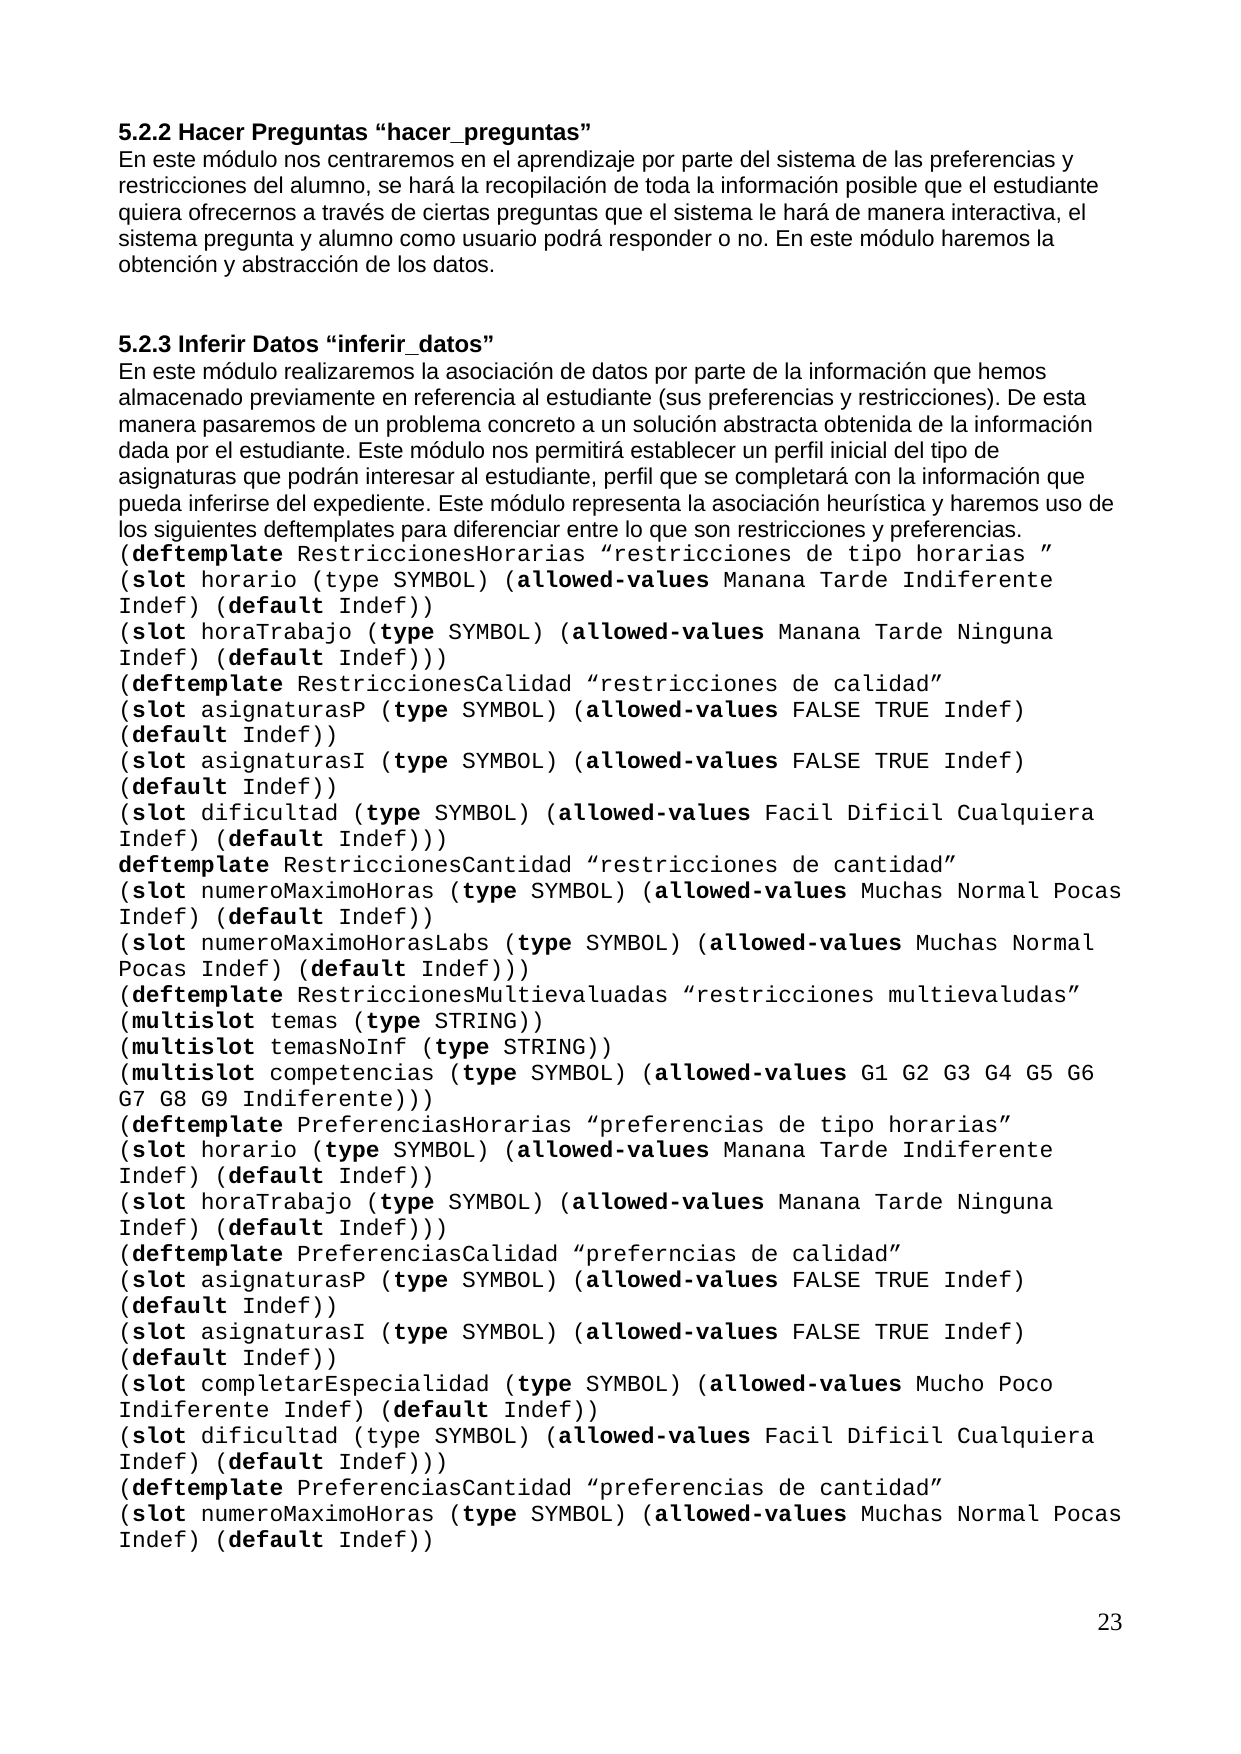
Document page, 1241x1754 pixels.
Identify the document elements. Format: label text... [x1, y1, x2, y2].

text (slot dificultad (type SYMBOL) (allowed-values Facil Dificil Cualquiera Indef) (default Indef))) [118, 802, 1122, 853]
text (slot asignaturasP (type SYMBOL) (allowed-values FALSE TRUE Indef) (default Indef)) [118, 698, 1122, 750]
text (slot numeroMaximoHoras (type SYMBOL) (allowed-values Muchas Normal Pocas Indef) (default Indef)) [118, 879, 1122, 931]
text (deftemplate RestriccionesHorarias “restricciones de tipo horarias ” [118, 542, 1122, 568]
text (multislot competencias (type SYMBOL) (allowed-values G1 G2 G3 G4 G5 G6 G7 G8 G9 Indiferente))) [118, 1061, 1122, 1113]
text (deftemplate PreferenciasCantidad “preferencias de cantidad” [118, 1476, 1122, 1502]
text (deftemplate PreferenciasHorarias “preferencias de tipo horarias” [118, 1113, 1122, 1139]
text (deftemplate RestriccionesMultievaluadas “restricciones multievaludas” [118, 983, 1122, 1009]
text (slot horario (type SYMBOL) (allowed-values Manana Tarde Indiferente Indef) (default Indef)) [118, 1139, 1122, 1191]
text (slot completarEspecialidad (type SYMBOL) (allowed-values Mucho Poco Indiferente Indef) (default Indef)) [118, 1372, 1122, 1424]
text (multislot temasNoInf (type STRING)) [118, 1035, 1122, 1061]
text 5.2.3 Inferir Datos “inferir_datos” [118, 330, 1122, 358]
text (slot numeroMaximoHoras (type SYMBOL) (allowed-values Muchas Normal Pocas Indef) (default Indef)) [118, 1502, 1122, 1554]
text (multislot temas (type STRING)) [118, 1009, 1122, 1035]
text (deftemplate PreferenciasCalidad “preferncias de calidad” [118, 1243, 1122, 1268]
text (deftemplate RestriccionesCalidad “restricciones de calidad” [118, 672, 1122, 698]
text deftemplate RestriccionesCantidad “restricciones de cantidad” [118, 853, 1122, 879]
text (slot horaTrabajo (type SYMBOL) (allowed-values Manana Tarde Ninguna Indef) (default Indef))) [118, 1191, 1122, 1243]
text En este módulo nos centraremos en el aprendizaje por parte del sistema de las preferencias y restricciones del alumno, se hará la recopilación de toda la información posible que el estudiante quiera ofrecernos a través de ciertas preguntas que el sistema le hará de manera interactiva, el sistema pregunta y alumno como usuario podrá responder o no. En este módulo haremos la obtención y abstracción de los datos. [118, 146, 1122, 277]
text En este módulo realizaremos la asociación de datos por parte de la información que hemos almacenado previamente en referencia al estudiante (sus preferencias y restricciones). De esta manera pasaremos de un problema concreto a un solución abstracta obtenida de la información dada por el estudiante. Este módulo nos permitirá establecer un perfil inicial del tipo de asignaturas que podrán interesar al estudiante, perfil que se completará con la información que pueda inferirse del expediente. Este módulo representa la asociación heurística y haremos uso de los siguientes deftemplates para diferenciar entre lo que son restricciones y preferencias. [118, 358, 1122, 542]
text (slot dificultad (type SYMBOL) (allowed-values Facil Dificil Cualquiera Indef) (default Indef))) [118, 1424, 1122, 1476]
text (slot asignaturasI (type SYMBOL) (allowed-values FALSE TRUE Indef) (default Indef)) [118, 1320, 1122, 1372]
text (slot asignaturasI (type SYMBOL) (allowed-values FALSE TRUE Indef) (default Indef)) [118, 750, 1122, 802]
text 5.2.2 Hacer Preguntas “hacer_preguntas” [118, 118, 1122, 146]
text (slot asignaturasP (type SYMBOL) (allowed-values FALSE TRUE Indef) (default Indef)) [118, 1268, 1122, 1320]
text (slot horario (type SYMBOL) (allowed-values Manana Tarde Indiferente Indef) (default Indef)) [118, 568, 1122, 620]
text (slot numeroMaximoHorasLabs (type SYMBOL) (allowed-values Muchas Normal Pocas Indef) (default Indef))) [118, 931, 1122, 983]
text (slot horaTrabajo (type SYMBOL) (allowed-values Manana Tarde Ninguna Indef) (default Indef))) [118, 620, 1122, 672]
